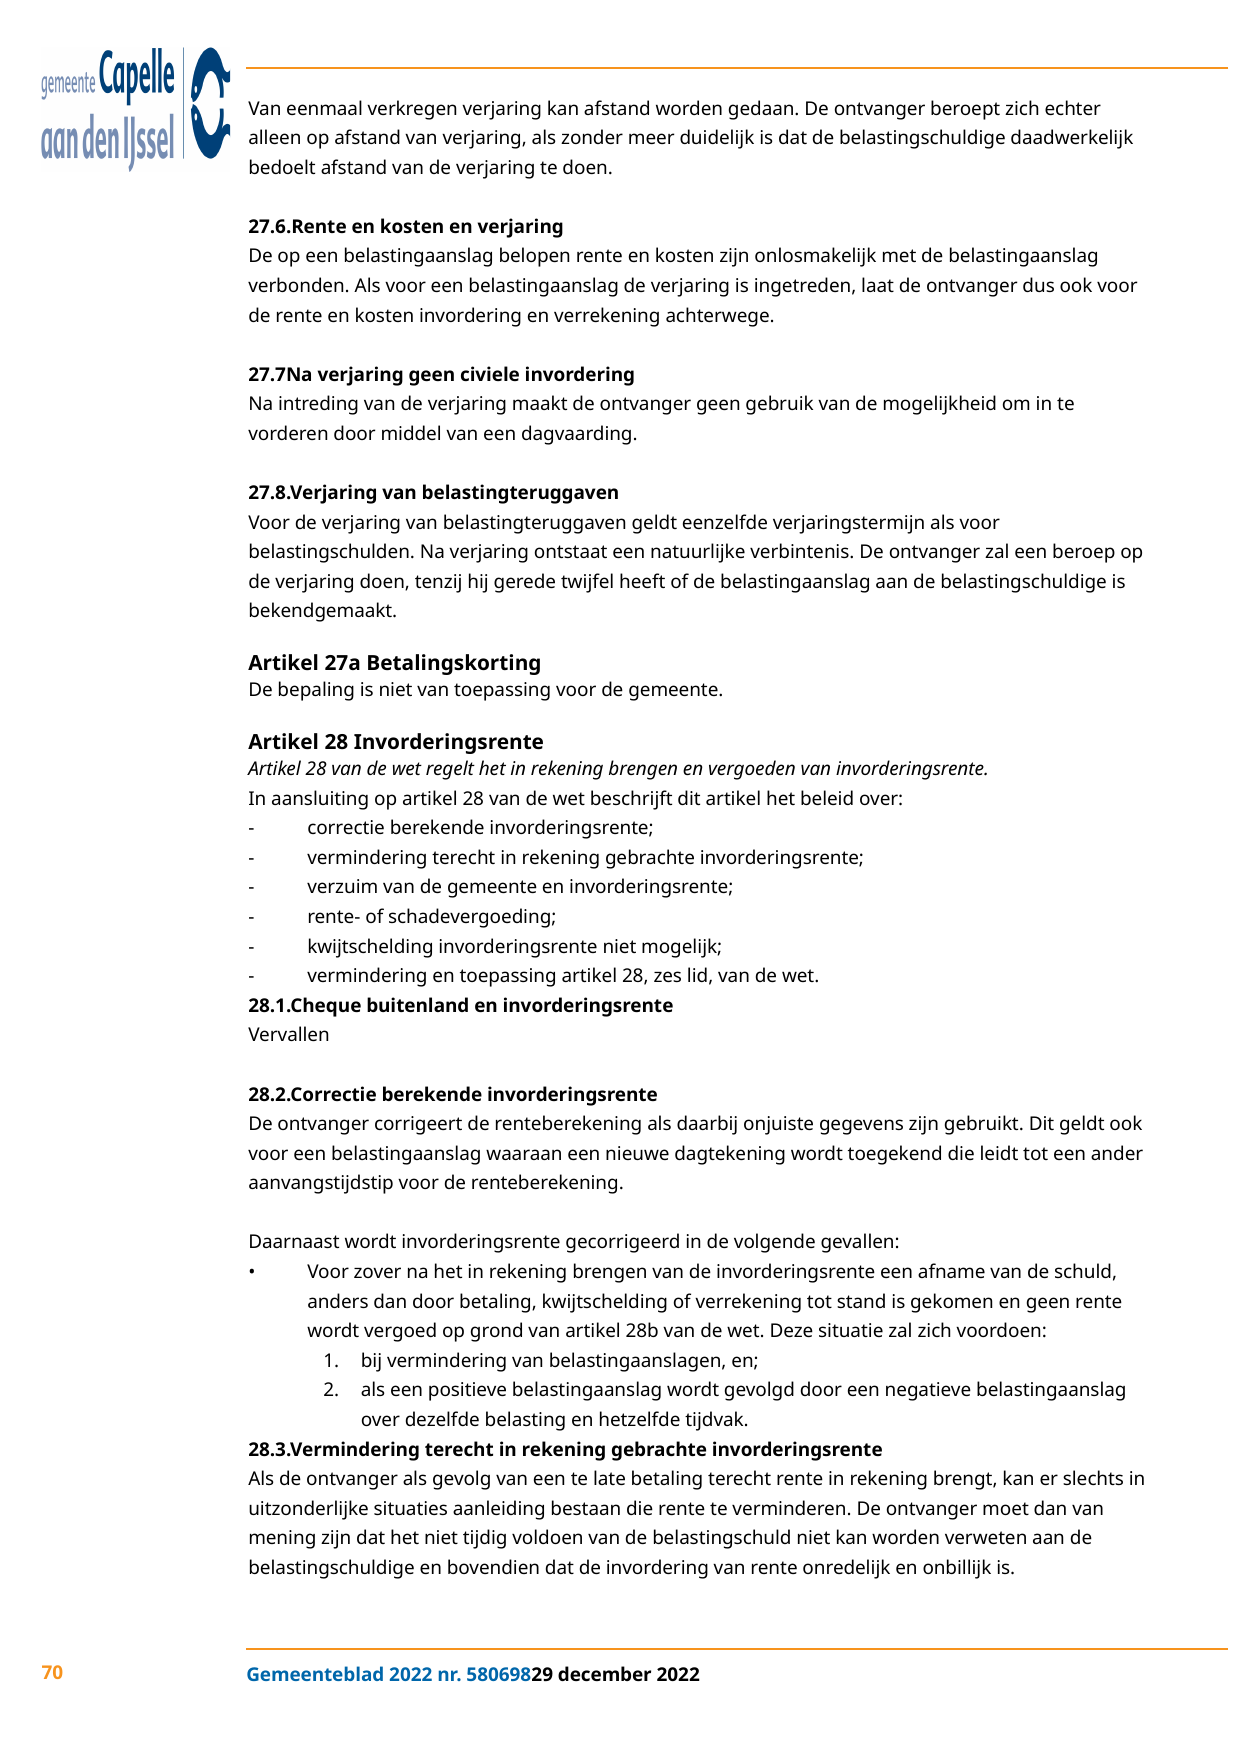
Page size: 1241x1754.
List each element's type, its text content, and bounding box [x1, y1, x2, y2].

text 27.6.Rente en kosten en verjaring [248, 213, 1152, 239]
list Voor zover na het in rekening brengen van de invorderingsrente een afname van de schuld, anders dan door betaling, kwijtschelding of verrekening tot stand is gekomen en geen rente wordt vergoed op grond van artikel 28b van de wet. Deze situatie zal zich voordoen: [248, 1258, 1152, 1343]
text In aansluiting op artikel 28 van de wet beschrijft dit artikel het beleid over: [248, 785, 1152, 811]
text 28.1.Cheque buitenland en invorderingsrente [248, 992, 1152, 1018]
list kwijtschelding invorderingsrente niet mogelijk; [248, 933, 1152, 959]
text Van eenmaal verkregen verjaring kan afstand worden gedaan. De ontvanger beroept zich echter alleen op afstand van verjaring, als zonder meer duidelijk is dat de belastingschuldige daadwerkelijk bedoelt afstand van de verjaring te doen. [248, 95, 1152, 180]
text Vervallen [248, 1022, 1152, 1047]
list vermindering en toepassing artikel 28, zes lid, van de wet. [248, 962, 1152, 988]
text De bepaling is niet van toepassing voor de gemeente. [248, 677, 1152, 702]
text Artikel 28 Invorderingsrente [248, 727, 1152, 755]
text Als de ontvanger als gevolg van een te late betaling terecht rente in rekening brengt, kan er slechts in uitzonderlijke situaties aanleiding bestaan die rente te verminderen. De ontvanger moet dan van mening zijn dat het niet tijdig voldoen van de belastingschuld niet kan worden verweten aan de belastingschuldige en bovendien dat de invordering van rente onredelijk en onbillijk is. [248, 1465, 1152, 1580]
text 27.8.Verjaring van belastingteruggaven [248, 479, 1152, 505]
text De op een belastingaanslag belopen rente en kosten zijn onlosmakelijk met de belastingaanslag verbonden. Als voor een belastingaanslag de verjaring is ingetreden, laat de ontvanger dus ook voor de rente en kosten invordering en verrekening achterwege. [248, 243, 1152, 328]
list als een positieve belastingaanslag wordt gevolgd door een negatieve belastingaanslag over dezelfde belasting en hetzelfde tijdvak. [323, 1377, 1152, 1432]
text 27.7Na verjaring geen civiele invordering [248, 361, 1152, 387]
text Voor de verjaring van belastingteruggaven geldt eenzelfde verjaringstermijn als voor belastingschulden. Na verjaring ontstaat een natuurlijke verbintenis. De ontvanger zal een beroep op de verjaring doen, tenzij hij gerede twijfel heeft of de belastingaanslag aan de belastingschuldige is bekendgemaakt. [248, 509, 1152, 623]
text De ontvanger corrigeert de renteberekening als daarbij onjuiste gegevens zijn gebruikt. Dit geldt ook voor een belastingaanslag waaraan een nieuwe dagtekening wordt toegekend die leidt tot een ander aanvangstijdstip voor de renteberekening. [248, 1110, 1152, 1195]
text Artikel 27a Betalingskorting [248, 648, 1152, 677]
list bij vermindering van belastingaanslagen, en; [323, 1347, 1152, 1373]
text Daarnaast wordt invorderingsrente gecorrigeerd in de volgende gevallen: [248, 1229, 1152, 1254]
text Na intreding van de verjaring maakt de ontvanger geen gebruik van de mogelijkheid om in te vorderen door middel van een dagvaarding. [248, 391, 1152, 446]
list rente- of schadevergoeding; [248, 903, 1152, 929]
text 28.3.Vermindering terecht in rekening gebrachte invorderingsrente [248, 1436, 1152, 1462]
picture [41, 47, 231, 172]
list correctie berekende invorderingsrente; [248, 814, 1152, 840]
list verzuim van de gemeente en invorderingsrente; [248, 874, 1152, 899]
list vermindering terecht in rekening gebrachte invorderingsrente; [248, 844, 1152, 870]
text Artikel 28 van de wet regelt het in rekening brengen en vergoeden van invorderingsrente. [248, 755, 1152, 781]
text 28.2.Correctie berekende invorderingsrente [248, 1081, 1152, 1107]
